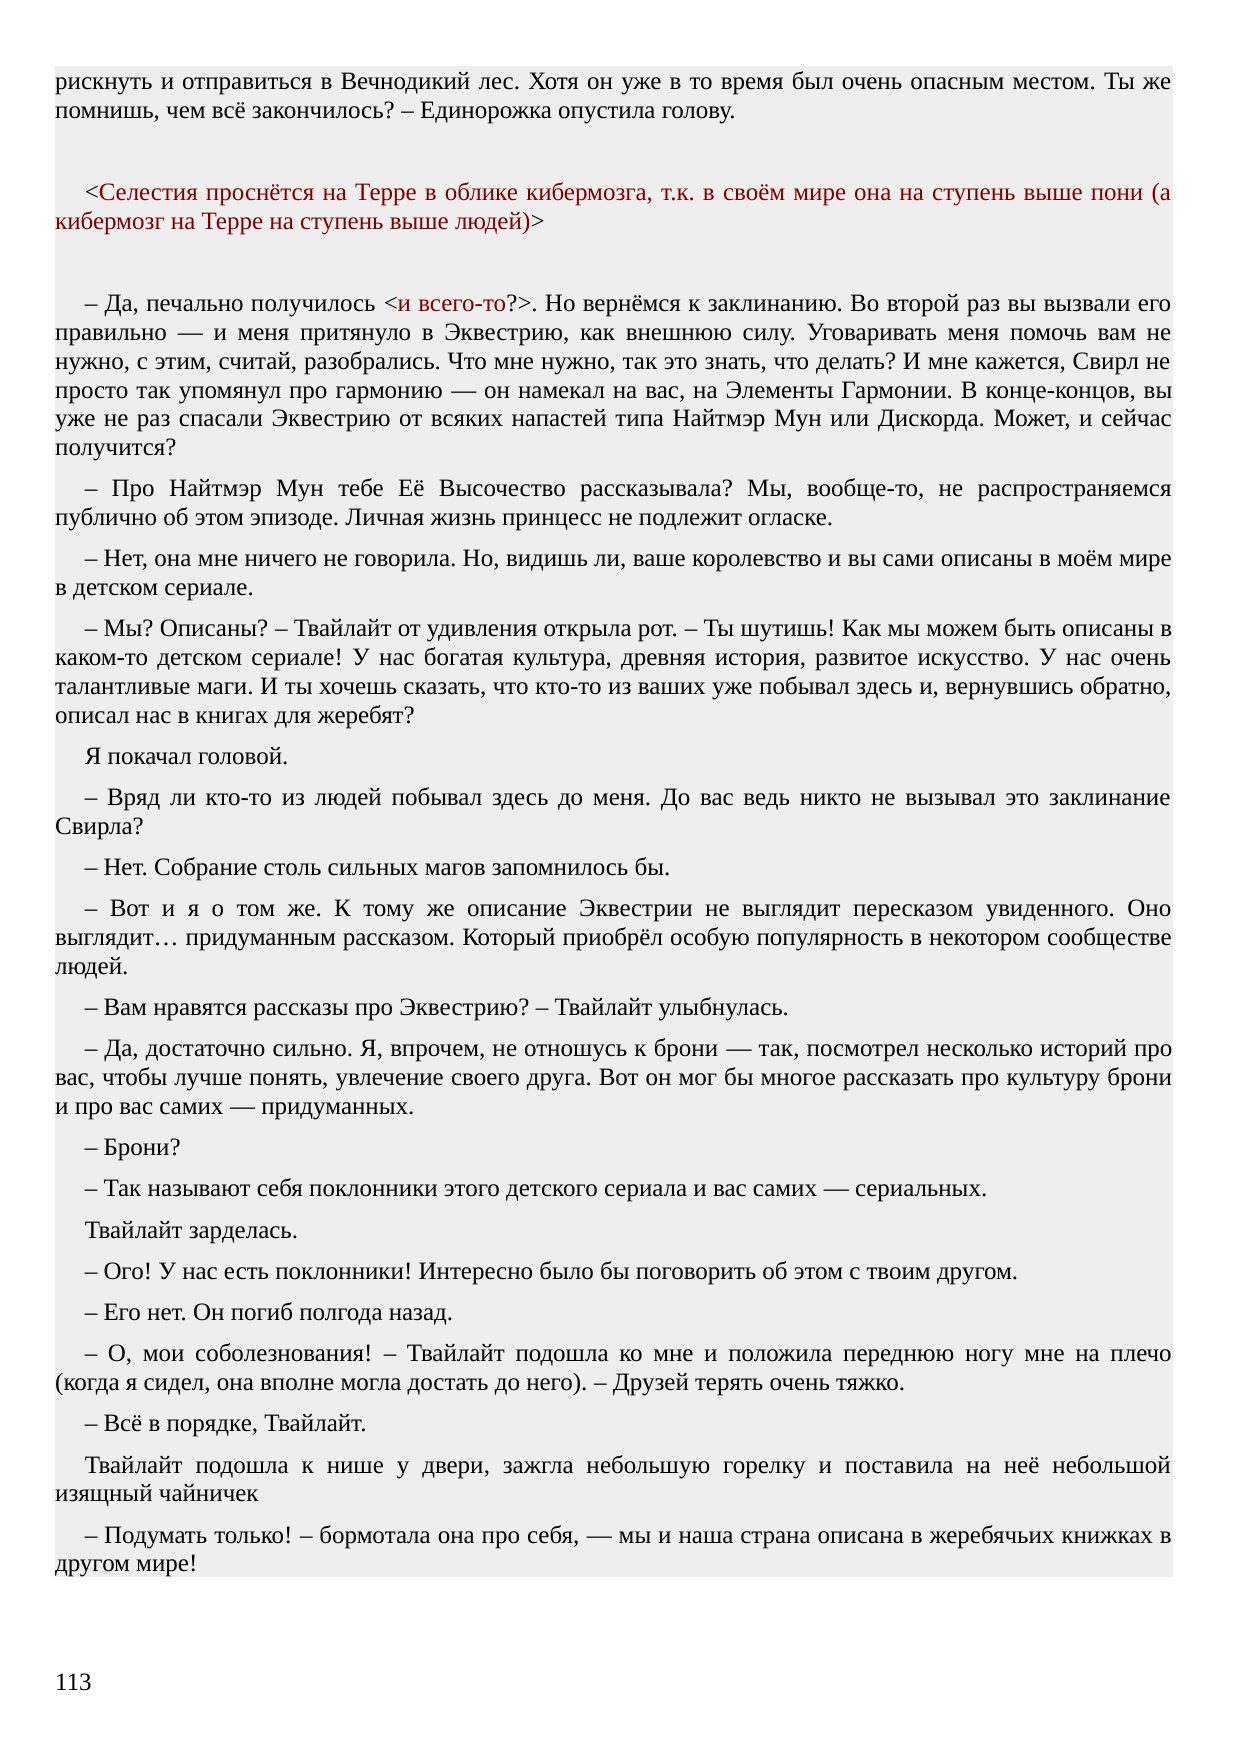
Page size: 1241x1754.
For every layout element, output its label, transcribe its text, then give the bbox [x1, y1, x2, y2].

text – Да, достаточно сильно. Я, впрочем, не отношусь к брони — так, посмотрел несколько историй про вас, чтобы лучше понять, увлечение своего друга. Вот он мог бы многое рассказать про культуру брони и про вас самих — придуманных. [55, 1033, 1173, 1120]
text – Да, печально получилось <и всего-то?>. Но вернёмся к заклинанию. Во второй раз вы вызвали его правильно — и меня притянуло в Эквестрию, как внешнюю силу. Уговаривать меня помочь вам не нужно, с этим, считай, разобрались. Что мне нужно, так это знать, что делать? И мне кажется, Свирл не просто так упомянул про гармонию — он намекал на вас, на Элементы Гармонии. В конце-концов, вы уже не раз спасали Эквестрию от всяких напастей типа Найтмэр Мун или Дискорда. Может, и сейчас получится? [55, 288, 1173, 461]
text рискнуть и отправиться в Вечнодикий лес. Хотя он уже в то время был очень опасным местом. Ты же помнишь, чем всё закончилось? – Единорожка опустила голову. [55, 66, 1173, 123]
text – Так называют себя поклонники этого детского сериала и вас самих — сериальных. [55, 1173, 1173, 1202]
text – Брони? [55, 1132, 1173, 1161]
text – Всё в порядке, Твайлайт. [55, 1408, 1173, 1437]
text – Вам нравятся рассказы про Эквестрию? – Твайлайт улыбнулась. [55, 992, 1173, 1021]
text – Вряд ли кто-то из людей побывал здесь до меня. До вас ведь никто не вызывал это заклинание Свирла? [55, 782, 1173, 840]
text – Нет. Собрание столь сильных магов запомнилось бы. [55, 852, 1173, 881]
text – Ого! У нас есть поклонники! Интересно было бы поговорить об этом с твоим другом. [55, 1256, 1173, 1285]
text – Его нет. Он погиб полгода назад. [55, 1297, 1173, 1326]
text – О, мои соболезнования! – Твайлайт подошла ко мне и положила переднюю ногу мне на плечо (когда я сидел, она вполне могла достать до него). – Друзей терять очень тяжко. [55, 1338, 1173, 1396]
text – Вот и я о том же. К тому же описание Эквестрии не выглядит пересказом увиденного. Оно выглядит… придуманным рассказом. Который приобрёл особую популярность в некотором сообществе людей. [55, 893, 1173, 980]
text – Нет, она мне ничего не говорила. Но, видишь ли, ваше королевство и вы сами описаны в моём мире в детском сериале. [55, 543, 1173, 601]
text Я покачал головой. [55, 741, 1173, 770]
text – Про Найтмэр Мун тебе Её Высочество рассказывала? Мы, вообще-то, не распространяемся публично об этом эпизоде. Личная жизнь принцесс не подлежит огласке. [55, 473, 1173, 531]
text – Мы? Описаны? – Твайлайт от удивления открыла рот. – Ты шутишь! Как мы можем быть описаны в каком-то детском сериале! У нас богатая культура, древняя история, развитое искусство. У нас очень талантливые маги. И ты хочешь сказать, что кто-то из ваших уже побывал здесь и, вернувшись обратно, описал нас в книгах для жеребят? [55, 613, 1173, 728]
text – Подумать только! – бормотала она про себя, — мы и наша страна описана в жеребячьих книжках в другом мире! [55, 1520, 1173, 1577]
text <Селестия проснётся на Терре в облике кибермозга, т.к. в своём мире она на ступень выше пони (а кибермозг на Терре на ступень выше людей)> [55, 177, 1173, 235]
text Твайлайт подошла к нише у двери, зажгла небольшую горелку и поставила на неё небольшой изящный чайничек [55, 1450, 1173, 1507]
text Твайлайт зарделась. [55, 1215, 1173, 1243]
